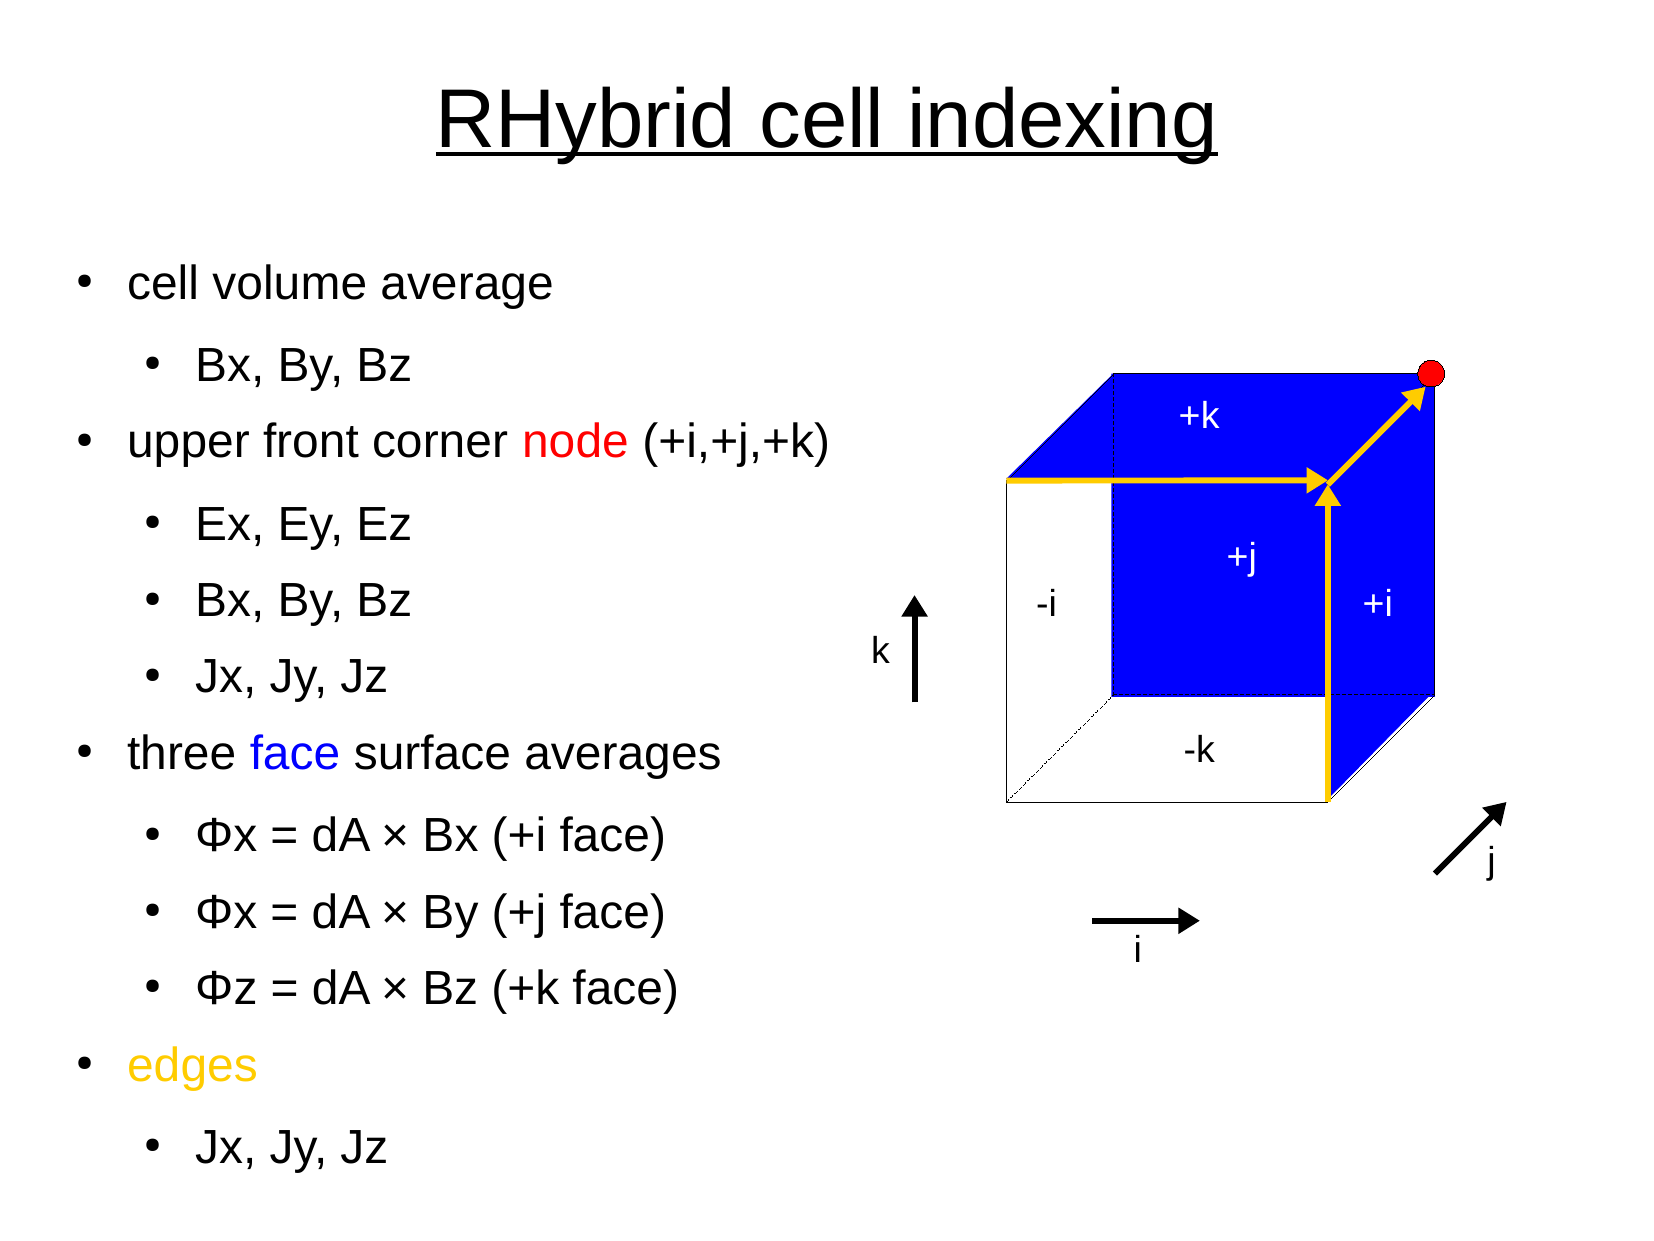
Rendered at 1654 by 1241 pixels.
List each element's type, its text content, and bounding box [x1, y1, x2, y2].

text_box [1111, 483, 1327, 697]
text_box -k [1141, 721, 1257, 803]
text_box +i [1320, 575, 1325, 656]
text_box +k [1141, 387, 1257, 469]
text_box [1020, 360, 1445, 575]
text_box +j [1184, 527, 1300, 609]
text_box +i [1331, 575, 1435, 656]
text_box -i [989, 575, 1104, 656]
text_box i [1096, 921, 1179, 1002]
text_box j [1450, 831, 1533, 913]
list cell volume average Bx, By, Bz upper front corner node (+i,+j,+k) Ex, Ey, Ez Bx, By, Bz Jx, Jy, Jz three face surface averages Φx = dA × Bx (+i face) Φx = dA × By (+j face) Φz = dA × Bz (+k face) edges Jx, Jy, Jz [59, 255, 1020, 1179]
text_box [1331, 656, 1435, 797]
text_box RHybrid cell indexing [347, 64, 1306, 173]
